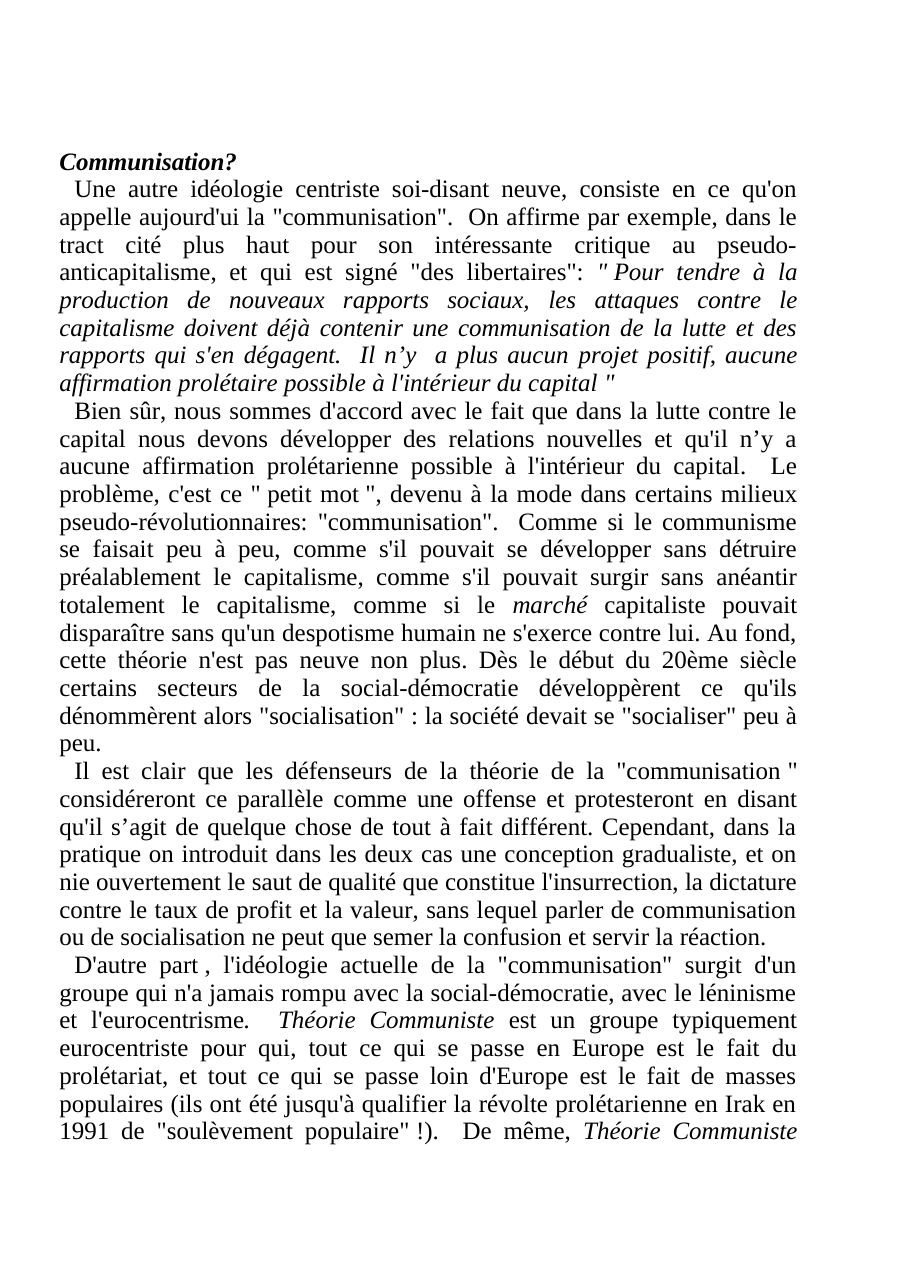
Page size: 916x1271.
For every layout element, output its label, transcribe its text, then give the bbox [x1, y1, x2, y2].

text Bien sûr, nous sommes d'accord avec le fait que dans la lutte contre le capital nous devons développer des relations nouvelles et qu'il n’y a aucune affirmation prolétarienne possible à l'intérieur du capital. Le problème, c'est ce " petit mot ", devenu à la mode dans certains milieux pseudo-révolutionnaires: "communisation". Comme si le communisme se faisait peu à peu, comme s'il pouvait se développer sans détruire préalablement le capitalisme, comme s'il pouvait surgir sans anéantir totalement le capitalisme, comme si le marché capitaliste pouvait disparaître sans qu'un despotisme humain ne s'exerce contre lui. Au fond, cette théorie n'est pas neuve non plus. Dès le début du 20ème siècle certains secteurs de la social-démocratie développèrent ce qu'ils dénommèrent alors "socialisation" : la société devait se "socialiser" peu à peu. [59, 397, 797, 757]
text Une autre idéologie centriste soi-disant neuve, consiste en ce qu'on appelle aujourd'ui la "communisation". On affirme par exemple, dans le tract cité plus haut pour son intéressante critique au pseudo-anticapitalisme, et qui est signé "des libertaires": " Pour tendre à la production de nouveaux rapports sociaux, les attaques contre le capitalisme doivent déjà contenir une communisation de la lutte et des rapports qui s'en dégagent. Il n’y a plus aucun projet positif, aucune affirmation prolétaire possible à l'intérieur du capital " [59, 175, 797, 397]
subtitle Communisation? [59, 148, 797, 175]
text D'autre part , l'idéologie actuelle de la "communisation" surgit d'un groupe qui n'a jamais rompu avec la social-démocratie, avec le léninisme et l'eurocentrisme. Théorie Communiste est un groupe typiquement eurocentriste pour qui, tout ce qui se passe en Europe est le fait du prolétariat, et tout ce qui se passe loin d'Europe est le fait de masses populaires (ils ont été jusqu'à qualifier la révolte prolétarienne en Irak en 1991 de "soulèvement populaire" !). De même, Théorie Communiste [59, 951, 797, 1145]
text Il est clair que les défenseurs de la théorie de la "communisation " considéreront ce parallèle comme une offense et protesteront en disant qu'il s’agit de quelque chose de tout à fait différent. Cependant, dans la pratique on introduit dans les deux cas une conception gradualiste, et on nie ouvertement le saut de qualité que constitue l'insurrection, la dictature contre le taux de profit et la valeur, sans lequel parler de communisation ou de socialisation ne peut que semer la confusion et servir la réaction. [59, 757, 797, 951]
